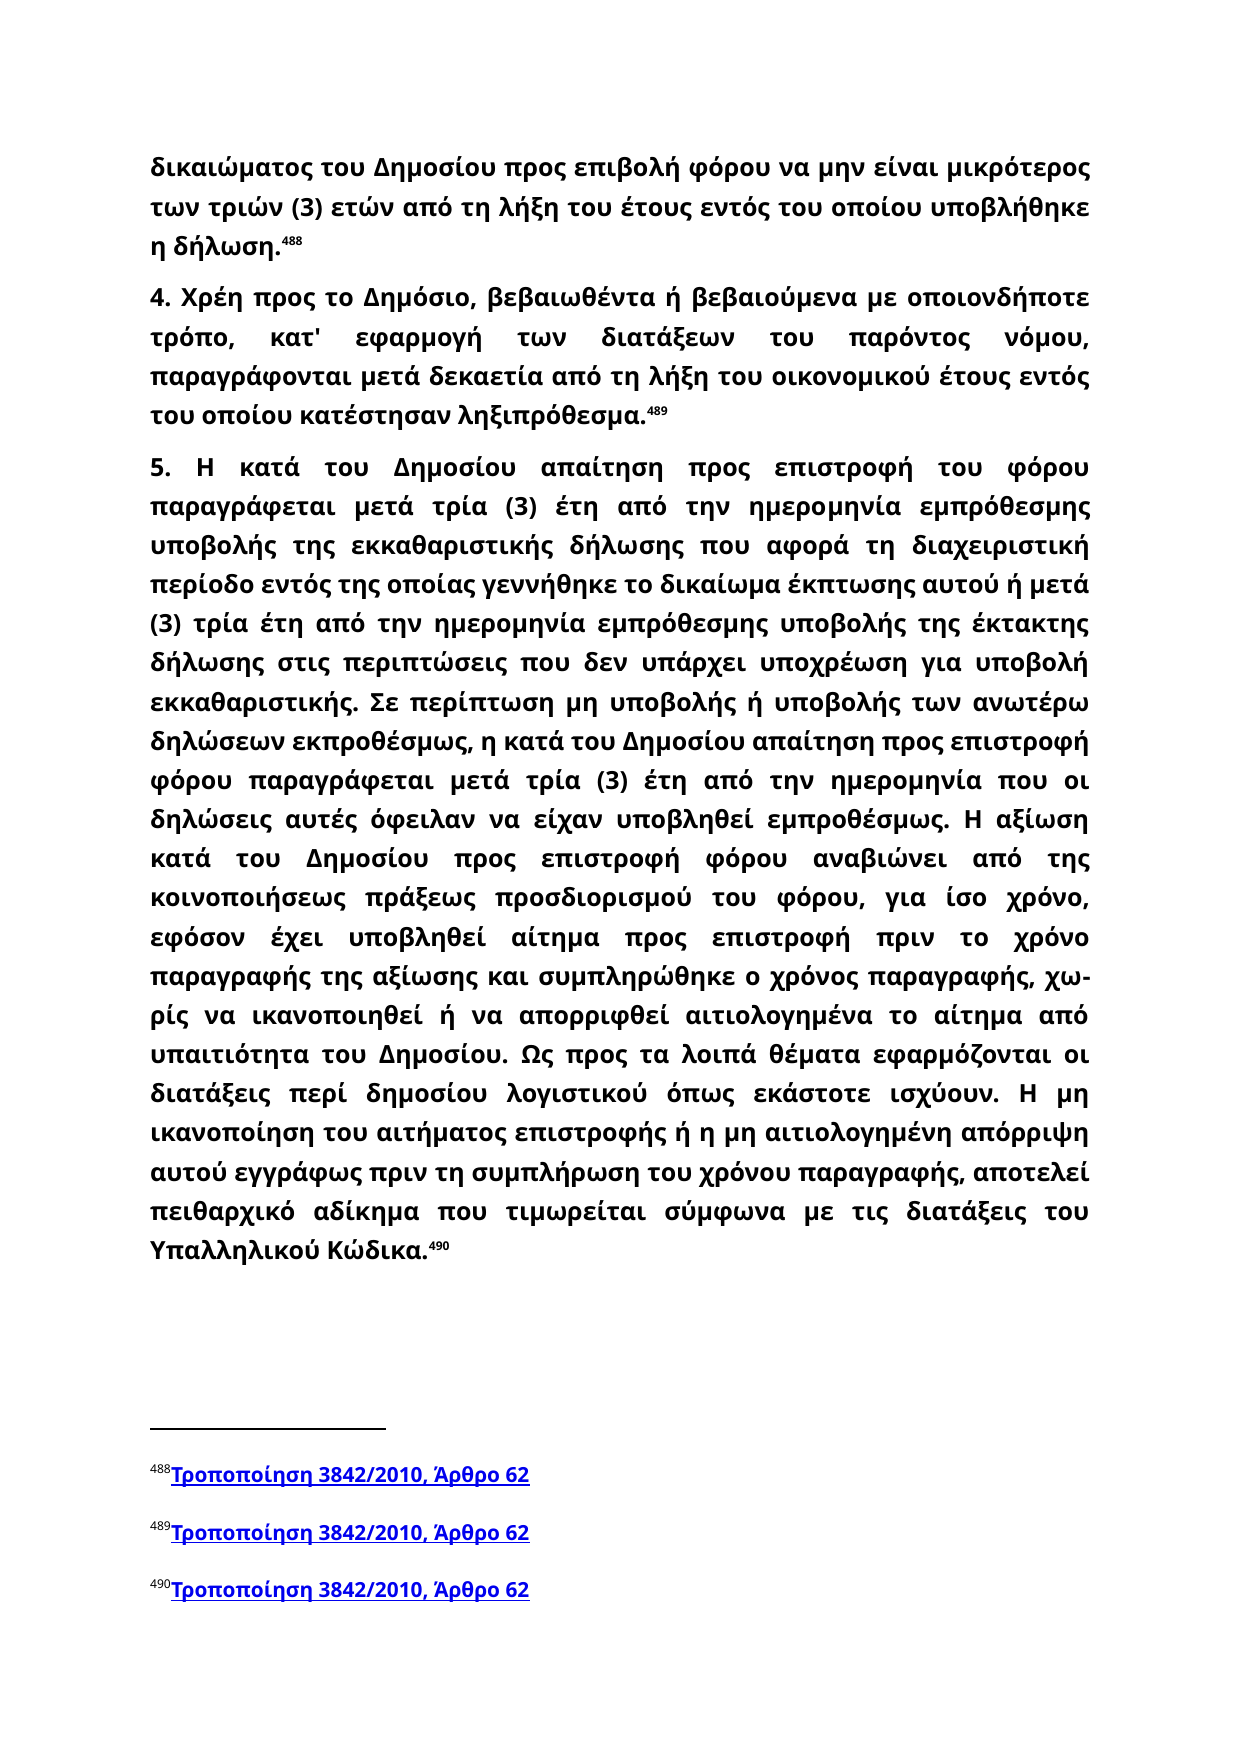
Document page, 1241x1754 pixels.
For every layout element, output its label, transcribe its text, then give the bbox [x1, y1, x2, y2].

text Τροποποίηση 3842/2010, Άρθρο 62 [150, 1576, 1090, 1604]
text δικαιώματος του Δημοσίου προς επιβο­λή φόρου να μην είναι μικρότερος των τριών (3) ετών α­πό τη λήξη του έτους εντός του οποίου υποβλήθηκε η δήλωση. [150, 150, 1090, 262]
text Τροποποίηση 3842/2010, Άρθρο 62 [150, 1518, 1090, 1546]
text 4. Χρέη προς το Δημόσιο, βεβαιωθέντα ή βεβαιούμενα με οποιονδήποτε τρόπο, κατ' εφαρμογή των διατάξεων του παρόντος νόμου, παραγράφονται μετά δεκαετία από τη λήξη του οικονομικού έτους εντός του οποίου κατέ­στησαν ληξιπρόθεσμα. [150, 280, 1090, 432]
text 5. Η κατά του Δημοσίου απαίτηση προς επιστροφή του φόρου παραγράφεται μετά τρία (3) έτη από την ημερο­μηνία εμπρόθεσμης υποβολής της εκκαθαριστικής δήλω­σης που αφορά τη διαχειριστική περίοδο εντός της οποί­ας γεννήθηκε το δικαίωμα έκπτωσης αυτού ή μετά (3) τρία έτη από την ημερομηνία εμπρόθεσμης υποβολής της έκτακτης δήλωσης στις περιπτώσεις που δεν υπάρχει υποχρέωση για υποβολή εκκαθαριστικής. Σε περί­πτωση μη υποβολής ή υποβολής των ανωτέρω δηλώσεων εκπροθέσμως, η κατά του Δημοσίου απαίτηση προς επιστροφή φόρου παραγράφεται μετά τρία (3) έτη από την ημερομηνία που οι δηλώσεις αυτές όφειλαν να είχαν υποβληθεί εμπροθέσμως. Η αξίωση κατά του Δημοσίου προς επιστροφή φόρου αναβιώνει από της κοινοποιήσεως πράξεως προσδιορι­σμού του φόρου, για ίσο χρόνο, εφόσον έχει υποβληθεί αίτημα προς επιστροφή πριν το χρόνο παραγραφής της αξίωσης και συμπληρώθηκε ο χρόνος παραγραφής, χω­ρίς να ικανοποιηθεί ή να απορριφθεί αιτιολογημένα το αίτημα από υπαιτιότητα του Δημοσίου. Ως προς τα λοιπά θέματα εφαρμόζονται οι διατάξεις περί δημοσίου λογιστικού όπως εκάστοτε ισχύουν. Η μη ικανοποίηση του αιτήματος επιστροφής ή η μη αιτιολογημένη απόρριψη αυτού εγγράφως πριν τη συμπλήρωση του χρόνου παραγραφής, αποτελεί πειθαρχι­κό αδίκημα που τιμωρείται σύμφωνα με τις διατάξεις του Υπαλληλικού Κώδικα. [150, 449, 1090, 1267]
text Τροποποίηση 3842/2010, Άρθρο 62 [150, 1460, 1090, 1489]
